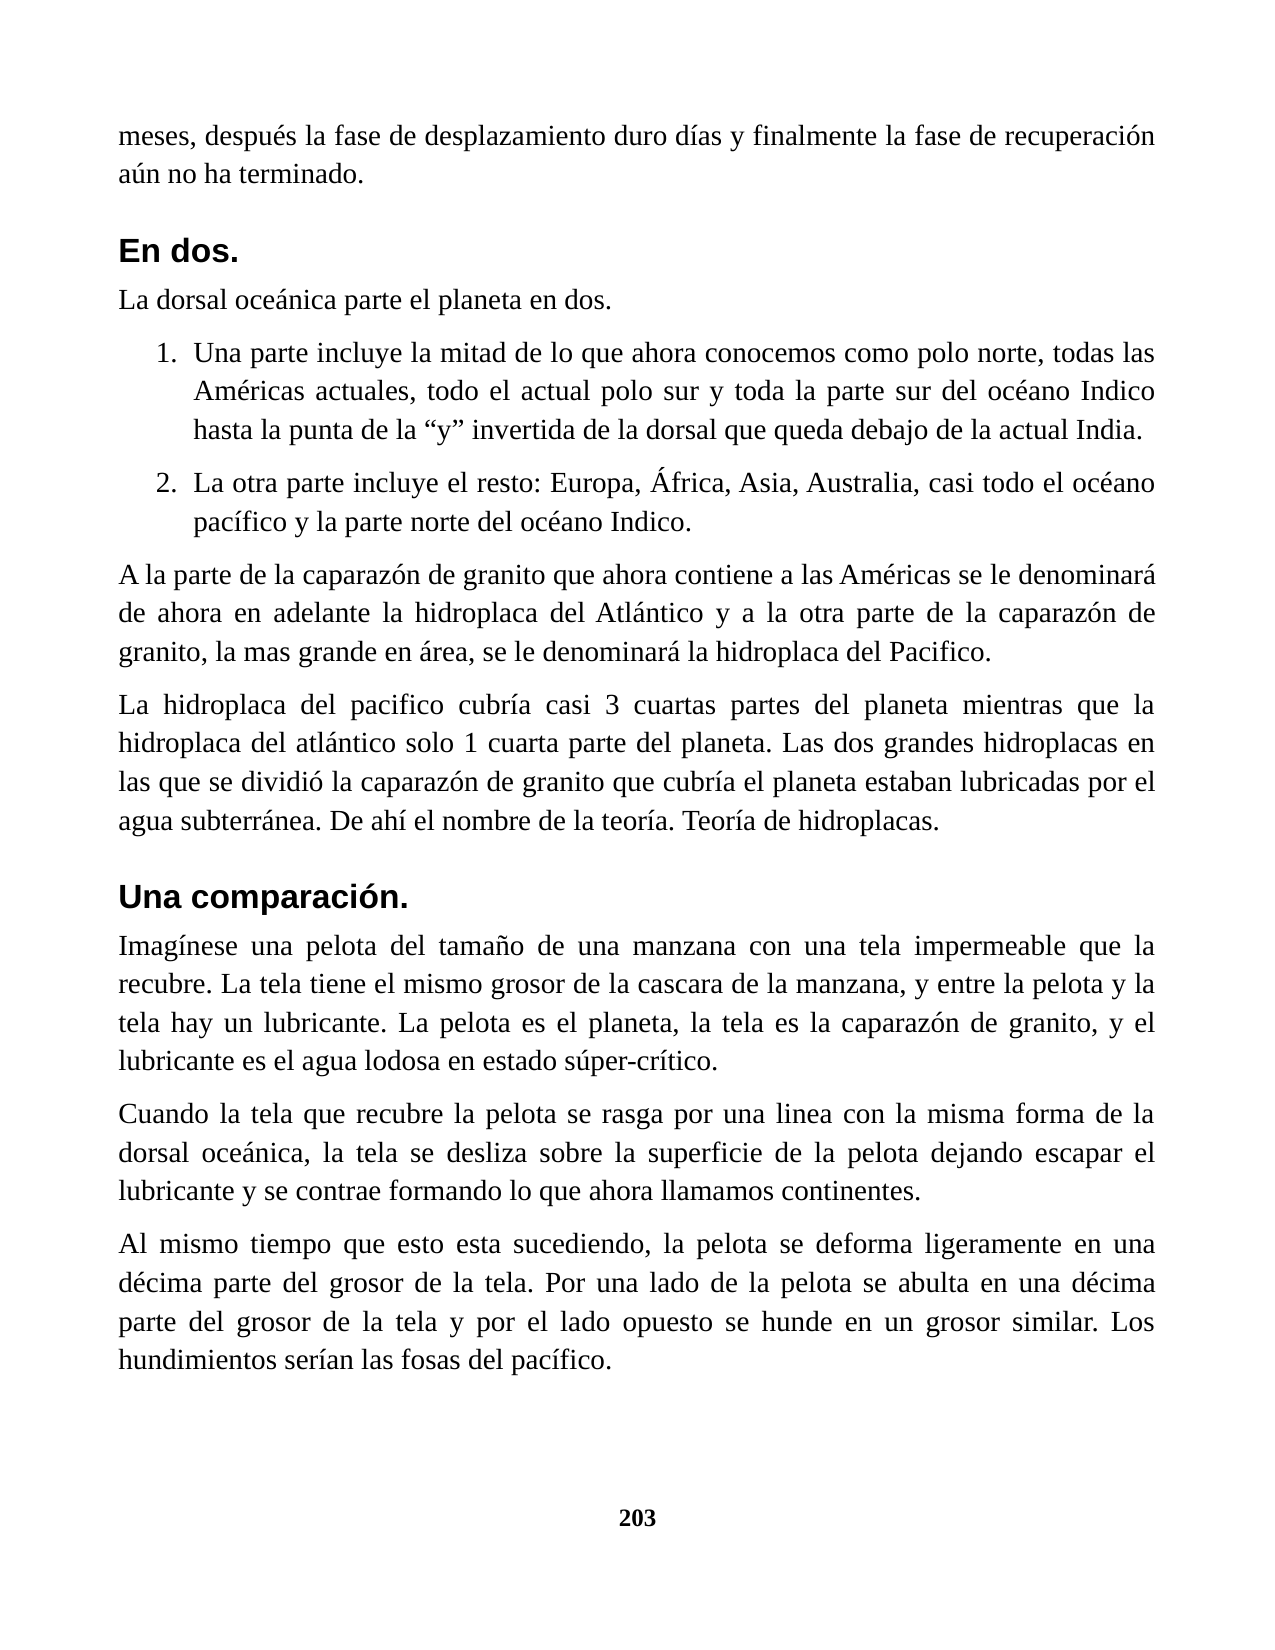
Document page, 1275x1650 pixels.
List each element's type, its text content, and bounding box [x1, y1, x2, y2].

text Cuando la tela que recubre la pelota se rasga por una linea con la misma forma de la dorsal oceánica, la tela se desliza sobre la superficie de la pelota dejando escapar el lubricante y se contrae formando lo que ahora llamamos continentes. [118, 1096, 1157, 1207]
subtitle En dos. [118, 231, 1157, 269]
text La hidroplaca del pacifico cubría casi 3 cuartas partes del planeta mientras que la hidroplaca del atlántico solo 1 cuarta parte del planeta. Las dos grandes hidroplacas en las que se dividió la caparazón de granito que cubría el planeta estaban lubricadas por el agua subterránea. De ahí el nombre de la teoría. Teoría de hidroplacas. [118, 687, 1157, 836]
list Una parte incluye la mitad de lo que ahora conocemos como polo norte, todas las Américas actuales, todo el actual polo sur y toda la parte sur del océano Indico hasta la punta de la “y” invertida de la dorsal que queda debajo de la actual India. [156, 335, 1157, 446]
text Imagínese una pelota del tamaño de una manzana con una tela impermeable que la recubre. La tela tiene el mismo grosor de la cascara de la manzana, y entre la pelota y la tela hay un lubricante. La pelota es el planeta, la tela es la caparazón de granito, y el lubricante es el agua lodosa en estado súper-crítico. [118, 928, 1157, 1077]
list La otra parte incluye el resto: Europa, África, Asia, Australia, casi todo el océano pacífico y la parte norte del océano Indico. [156, 465, 1157, 537]
text meses, después la fase de desplazamiento duro días y finalmente la fase de recuperación aún no ha terminado. [118, 118, 1157, 190]
subtitle Una comparación. [118, 877, 1157, 915]
text La dorsal oceánica parte el planeta en dos. [118, 282, 1157, 315]
text Al mismo tiempo que esto esta sucediendo, la pelota se deforma ligeramente en una décima parte del grosor de la tela. Por una lado de la pelota se abulta en una décima parte del grosor de la tela y por el lado opuesto se hunde en un grosor similar. Los hundimientos serían las fosas del pacífico. [118, 1227, 1157, 1376]
text A la parte de la caparazón de granito que ahora contiene a las Américas se le denominará de ahora en adelante la hidroplaca del Atlántico y a la otra parte de la caparazón de granito, la mas grande en área, se le denominará la hidroplaca del Pacifico. [118, 557, 1157, 667]
